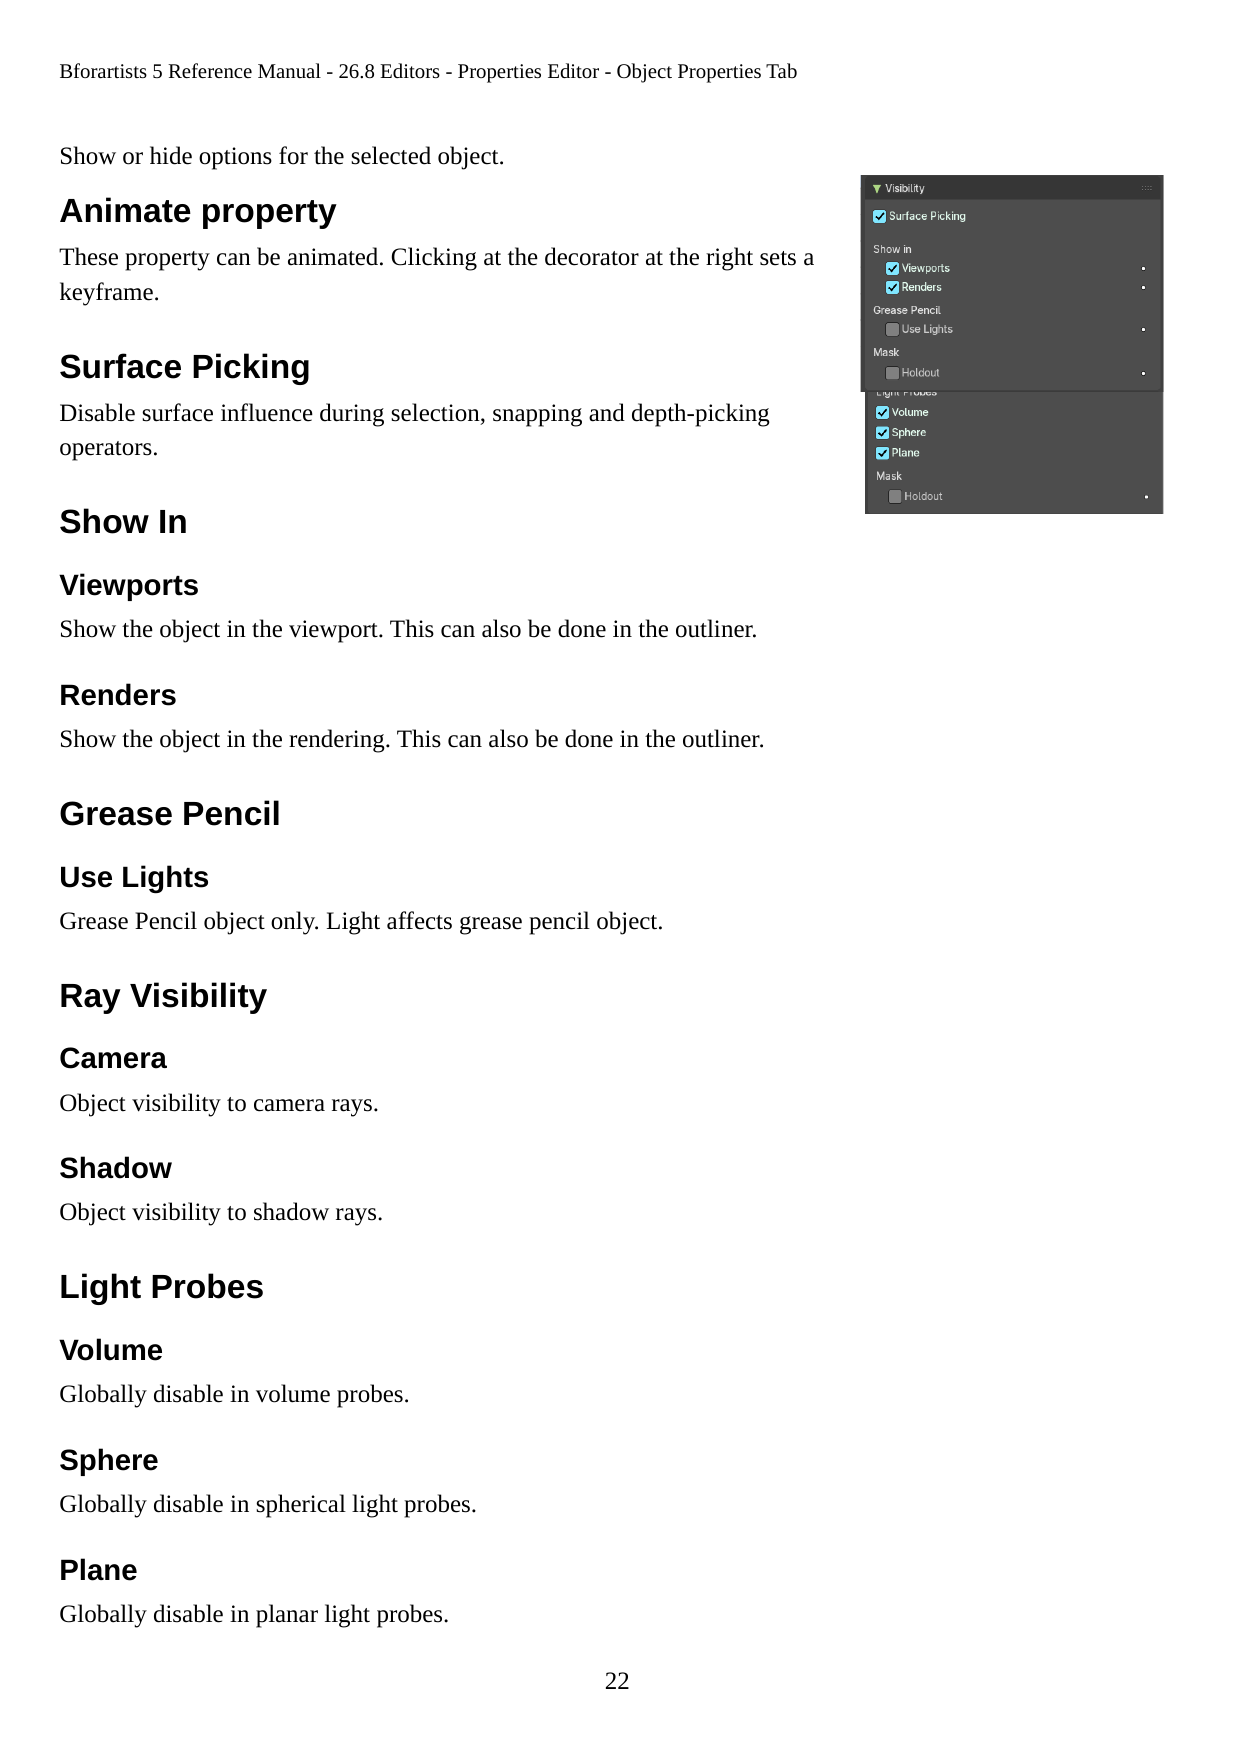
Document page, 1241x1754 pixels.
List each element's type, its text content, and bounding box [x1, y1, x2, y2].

subtitle Use Lights [59, 859, 1181, 893]
subtitle Viewports [59, 568, 1181, 601]
text Object visibility to shadow rays. [59, 1197, 1181, 1226]
subtitle Animate property [59, 191, 860, 229]
text Globally disable in planar light probes. [59, 1599, 1181, 1628]
subtitle Renders [59, 678, 1181, 711]
text These property can be animated. Clicking at the decorator at the right sets a keyframe. [59, 242, 860, 305]
text Disable surface influence during selection, snapping and depth-picking operators. [59, 398, 865, 461]
text Globally disable in volume probes. [59, 1379, 1181, 1408]
subtitle Camera [59, 1041, 1181, 1075]
subtitle [1164, 346, 1181, 385]
text Globally disable in spherical light probes. [59, 1489, 1181, 1518]
subtitle Volume [59, 1333, 1181, 1367]
subtitle Light Probes [59, 1267, 1181, 1306]
text Show the object in the rendering. This can also be done in the outliner. [59, 724, 1181, 753]
subtitle Sphere [59, 1443, 1181, 1477]
text Show or hide options for the selected object. [59, 141, 1181, 170]
text Grease Pencil object only. Light affects grease pencil object. [59, 906, 1181, 934]
picture [860, 175, 1164, 514]
subtitle Grease Pencil [59, 794, 1181, 832]
subtitle Shadow [59, 1151, 1181, 1185]
subtitle Show In [59, 502, 1181, 541]
subtitle [1164, 191, 1181, 229]
subtitle Plane [59, 1553, 1181, 1587]
text Show the object in the viewport. This can also be done in the outliner. [59, 614, 1181, 643]
subtitle Surface Picking [59, 346, 860, 385]
text Object visibility to camera rays. [59, 1088, 1181, 1116]
subtitle Ray Visibility [59, 976, 1181, 1014]
